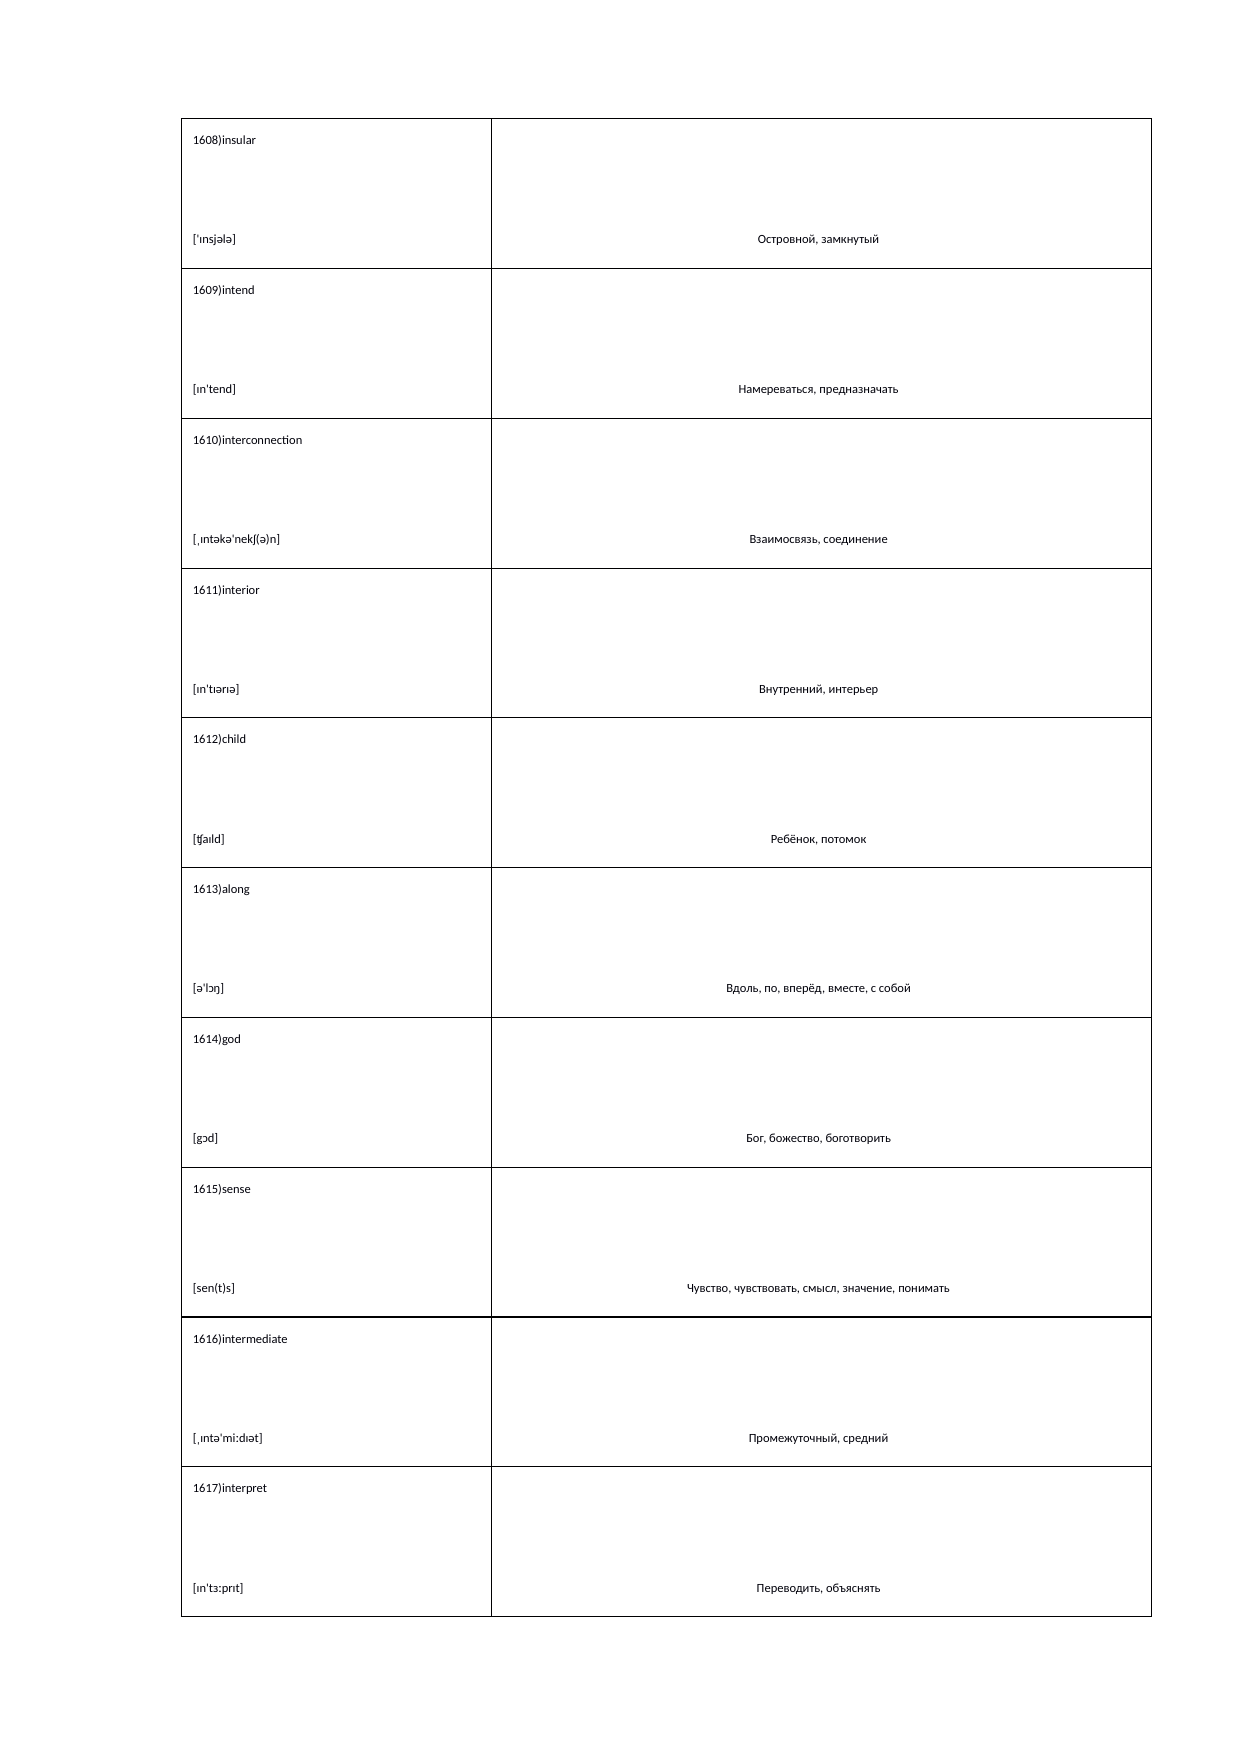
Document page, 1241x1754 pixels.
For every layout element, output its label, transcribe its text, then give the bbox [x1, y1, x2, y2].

table_cell 1612)child [ʧaɪld] [182, 718, 491, 867]
table_cell 1616)intermediate [ˌɪntə'miːdɪət] [182, 1318, 491, 1466]
table_cell Переводить, объяснять [492, 1467, 1151, 1616]
table_cell Вдоль, по, вперёд, вместе, с собой [492, 868, 1151, 1017]
table_cell Чувство, чувствовать, смысл, значение, понимать [492, 1168, 1151, 1316]
table_cell 1613)along [ə'lɔŋ] [182, 868, 491, 1017]
table_cell Ребёнок, потомок [492, 718, 1151, 867]
table_cell 1617)interpret [ɪn'tɜːprɪt] [182, 1467, 491, 1616]
table_cell 1610)interconnection [ˌɪntəkə'nekʃ(ə)n] [182, 419, 491, 567]
table_cell 1609)intend [ɪn'tend] [182, 269, 491, 418]
table_cell 1614)god [gɔd] [182, 1018, 491, 1167]
table_cell Бог, божество, боготворить [492, 1018, 1151, 1167]
table_cell 1615)sense [sen(t)s] [182, 1168, 491, 1316]
table_cell 1611)interior [ɪn'tɪərɪə] [182, 569, 491, 717]
table_cell Взаимосвязь, соединение [492, 419, 1151, 567]
table_cell Промежуточный, средний [492, 1318, 1151, 1466]
table_cell Внутренний, интерьер [492, 569, 1151, 717]
table_cell Намереваться, предназначать [492, 269, 1151, 418]
table_cell 1608)insular ['ɪnsjələ] [182, 119, 491, 268]
table_cell Островной, замкнутый [492, 119, 1151, 268]
